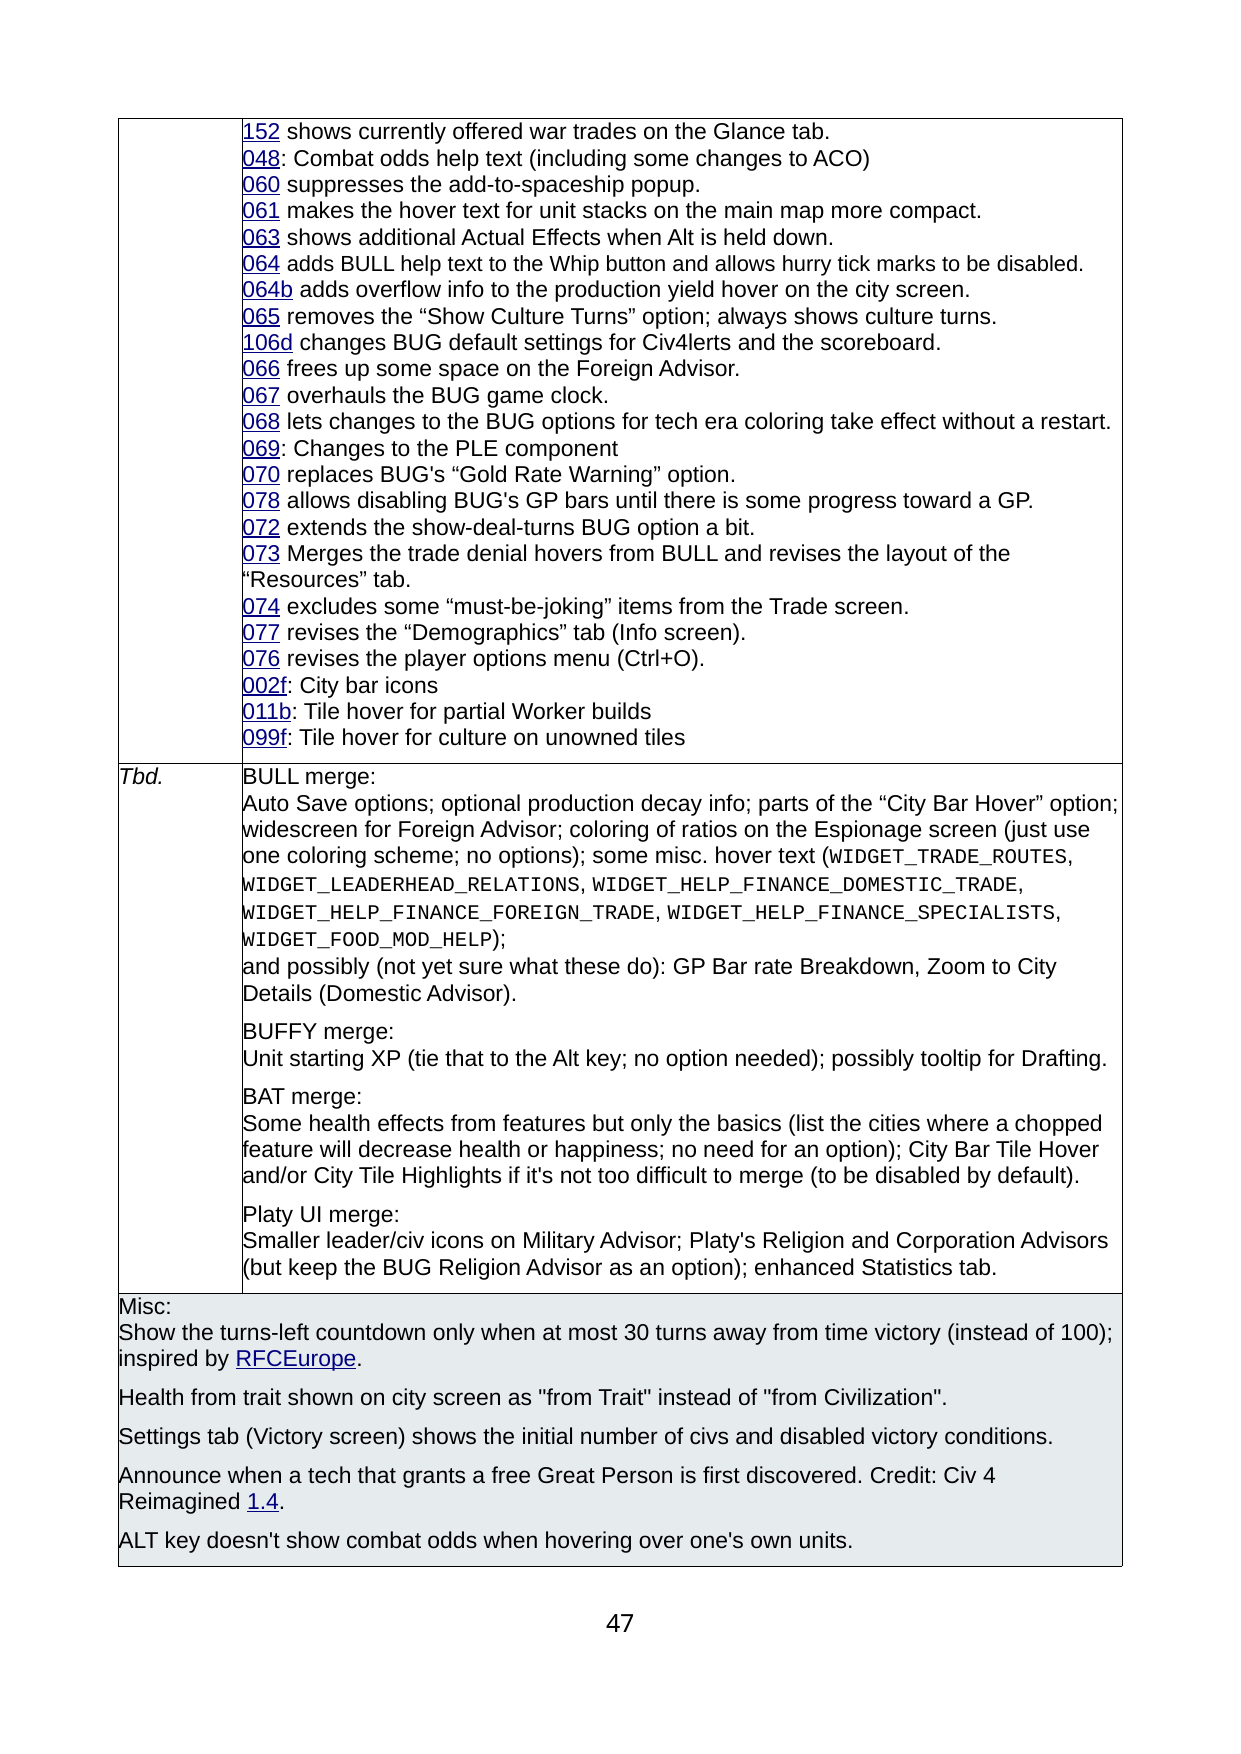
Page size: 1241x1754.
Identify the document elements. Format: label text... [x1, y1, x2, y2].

table_cell Misc: Show the turns-left countdown only when at most 30 turns away from time victory (instead of 100); inspired by RFCEurope. Health from trait shown on city screen as "from Trait" instead of "from Civilization". Settings tab (Victory screen) shows the initial number of civs and disabled victory conditions. Announce when a tech that grants a free Great Person is first discovered. Credit: Civ 4 Reimagined 1.4. ALT key doesn't show combat odds when hovering over one's own units. [119, 1294, 1122, 1566]
table_cell Tbd. [119, 764, 242, 1293]
table_cell [119, 119, 242, 763]
table_cell BULL merge: Auto Save options; optional production decay info; parts of the “City Bar Hover” option; widescreen for Foreign Advisor; coloring of ratios on the Espionage screen (just use one coloring scheme; no options); some misc. hover text (WIDGET_TRADE_ROUTES, WIDGET_LEADERHEAD_RELATIONS, WIDGET_HELP_FINANCE_DOMESTIC_TRADE, WIDGET_HELP_FINANCE_FOREIGN_TRADE, WIDGET_HELP_FINANCE_SPECIALISTS, WIDGET_FOOD_MOD_HELP); and possibly (not yet sure what these do): GP Bar rate Breakdown, Zoom to City Details (Domestic Advisor). BUFFY merge: Unit starting XP (tie that to the Alt key; no option needed); possibly tooltip for Drafting. BAT merge: Some health effects from features but only the basics (list the cities where a chopped feature will decrease health or happiness; no need for an option); City Bar Tile Hover and/or City Tile Highlights if it's not too difficult to merge (to be disabled by default). Platy UI merge: Smaller leader/civ icons on Military Advisor; Platy's Religion and Corporation Advisors (but keep the BUG Religion Advisor as an option); enhanced Statistics tab. [243, 764, 1122, 1293]
table_cell 152 shows currently offered war trades on the Glance tab. 048: Combat odds help text (including some changes to ACO) 060 suppresses the add-to-spaceship popup. 061 makes the hover text for unit stacks on the main map more compact. 063 shows additional Actual Effects when Alt is held down. 064 adds BULL help text to the Whip button and allows hurry tick marks to be disabled. 064b adds overflow info to the production yield hover on the city screen. 065 removes the “Show Culture Turns” option; always shows culture turns. 106d changes BUG default settings for Civ4lerts and the scoreboard. 066 frees up some space on the Foreign Advisor. 067 overhauls the BUG game clock. 068 lets changes to the BUG options for tech era coloring take effect without a restart. 069: Changes to the PLE component 070 replaces BUG's “Gold Rate Warning” option. 078 allows disabling BUG's GP bars until there is some progress toward a GP. 072 extends the show-deal-turns BUG option a bit. 073 Merges the trade denial hovers from BULL and revises the layout of the “Resources” tab. 074 excludes some “must-be-joking” items from the Trade screen. 077 revises the “Demographics” tab (Info screen). 076 revises the player options menu (Ctrl+O). 002f: City bar icons 011b: Tile hover for partial Worker builds 099f: Tile hover for culture on unowned tiles [243, 119, 1122, 763]
